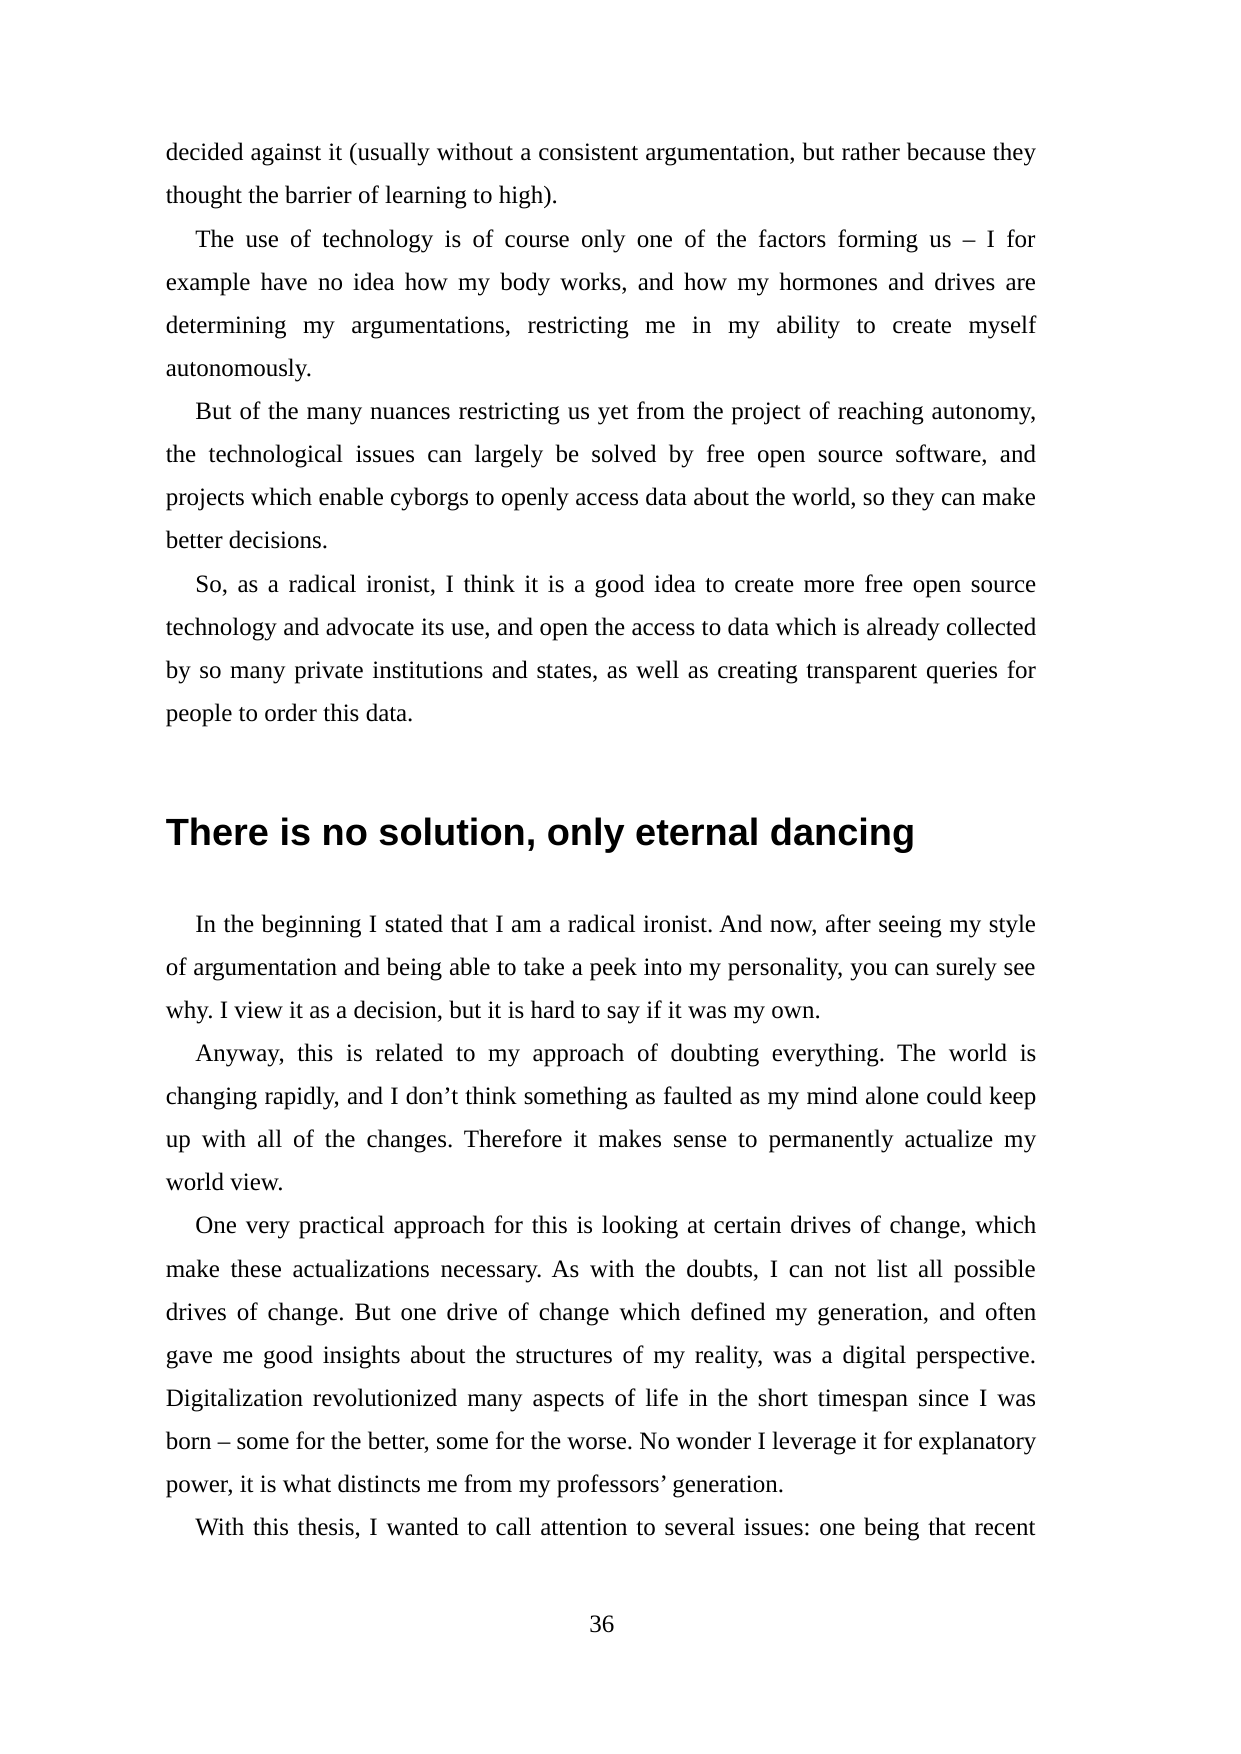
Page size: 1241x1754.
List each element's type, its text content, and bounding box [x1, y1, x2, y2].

text One very practical approach for this is looking at certain drives of change, which make these actualizations necessary. As with the doubts, I can not list all possible drives of change. But one drive of change which defined my generation, and often gave me good insights about the structures of my reality, was a digital perspective. Digitalization revolutionized many aspects of life in the short timespan since I was born – some for the better, some for the worse. No wonder I leverage it for explanatory power, it is what distincts me from my professors’ generation. [166, 1211, 1037, 1498]
text In the beginning I stated that I am a radical ironist. And now, after seeing my style of argumentation and being able to take a peek into my personality, you can surely see why. I view it as a decision, but it is hard to say if it was my own. [166, 909, 1037, 1024]
text With this thesis, I wanted to call attention to several issues: one being that recent [166, 1512, 1037, 1541]
text The use of technology is of course only one of the factors forming us – I for example have no idea how my body works, and how my hormones and drives are determining my argumentations, restricting me in my ability to create myself autonomously. [166, 224, 1037, 382]
text So, as a radical ironist, I think it is a good idea to create more free open source technology and advocate its use, and open the access to data which is already collected by so many private institutions and states, as well as creating transparent queries for people to order this data. [166, 569, 1037, 727]
text Anyway, this is related to my approach of doubting everything. The world is changing rapidly, and I don’t think something as faulted as my mind alone could keep up with all of the changes. Therefore it makes sense to permanently actualize my world view. [166, 1038, 1037, 1196]
subtitle There is no solution, only eternal dancing [166, 809, 1037, 853]
text But of the many nuances restricting us yet from the project of reaching autonomy, the technological issues can largely be solved by free open source software, and projects which enable cyborgs to openly access data about the world, so they can make better decisions. [166, 396, 1037, 554]
text decided against it (usually without a consistent argumentation, but rather because they thought the barrier of learning to high). [166, 137, 1037, 209]
